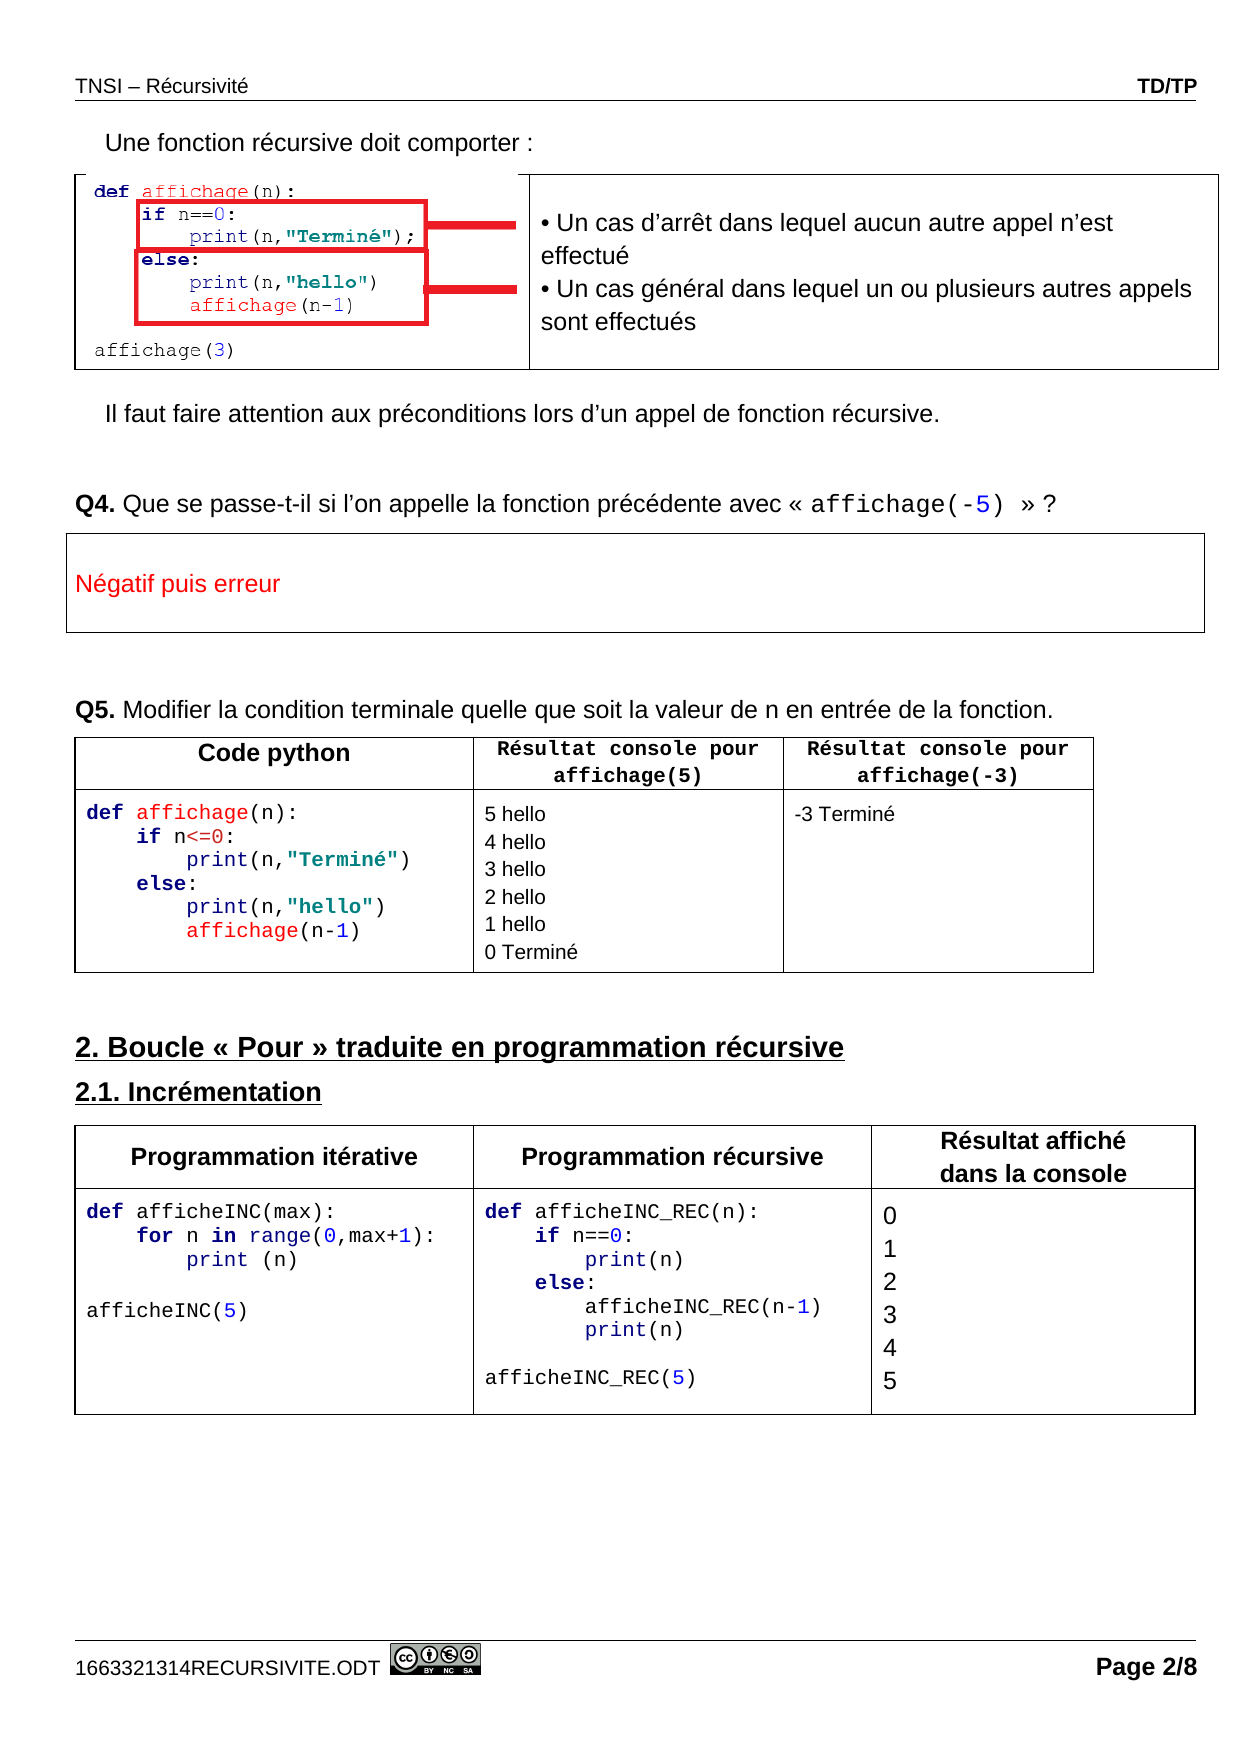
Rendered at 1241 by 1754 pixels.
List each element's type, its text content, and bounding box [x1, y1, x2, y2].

text Une fonction récursive doit comporter : [75, 128, 1196, 157]
table_cell def afficheINC_REC(n): if n==0: print(n) else: afficheINC_REC(n-1) print(n) afficheINC_REC(5) [474, 1189, 871, 1414]
table_header Résultat console pour affichage(5) [474, 738, 783, 788]
text Il faut faire attention aux préconditions lors d’un appel de fonction récursive. [75, 398, 1196, 427]
table_header • Un cas d’arrêt dans lequel aucun autre appel n’est effectué • Un cas général dans lequel un ou plusieurs autres appels sont effectués [530, 175, 1218, 369]
picture [390, 1643, 481, 1675]
table_cell -3 Terminé [784, 790, 1093, 972]
table_header [76, 175, 529, 369]
table_header Résultat console pour affichage(-3) [784, 738, 1093, 788]
table_cell def afficheINC(max): for n in range(0,max+1): print (n) afficheINC(5) [76, 1189, 473, 1414]
table_header Code python [76, 738, 473, 788]
table_header Programmation itérative [76, 1126, 473, 1188]
text 2.1. Incrémentation [75, 1076, 1196, 1108]
text Q5. Modifier la condition terminale quelle que soit la valeur de n en entrée de la fonction. [75, 695, 1196, 724]
table_cell 5 hello 4 hello 3 hello 2 hello 1 hello 0 Terminé [474, 790, 783, 972]
text Q4. Que se passe-t-il si l’on appelle la fonction précédente avec « affichage(-5) » ? [75, 489, 1196, 520]
table_cell def affichage(n): if n<=0: print(n,"Terminé") else: print(n,"hello") affichage(n-1) [76, 790, 473, 972]
table_header Programmation récursive [474, 1126, 871, 1188]
text Négatif puis erreur [67, 566, 1204, 597]
text 2. Boucle « Pour » traduite en programmation récursive [75, 1030, 1196, 1064]
table_header Résultat affiché dans la console [872, 1126, 1194, 1188]
table_cell 0 1 2 3 4 5 [872, 1189, 1194, 1414]
